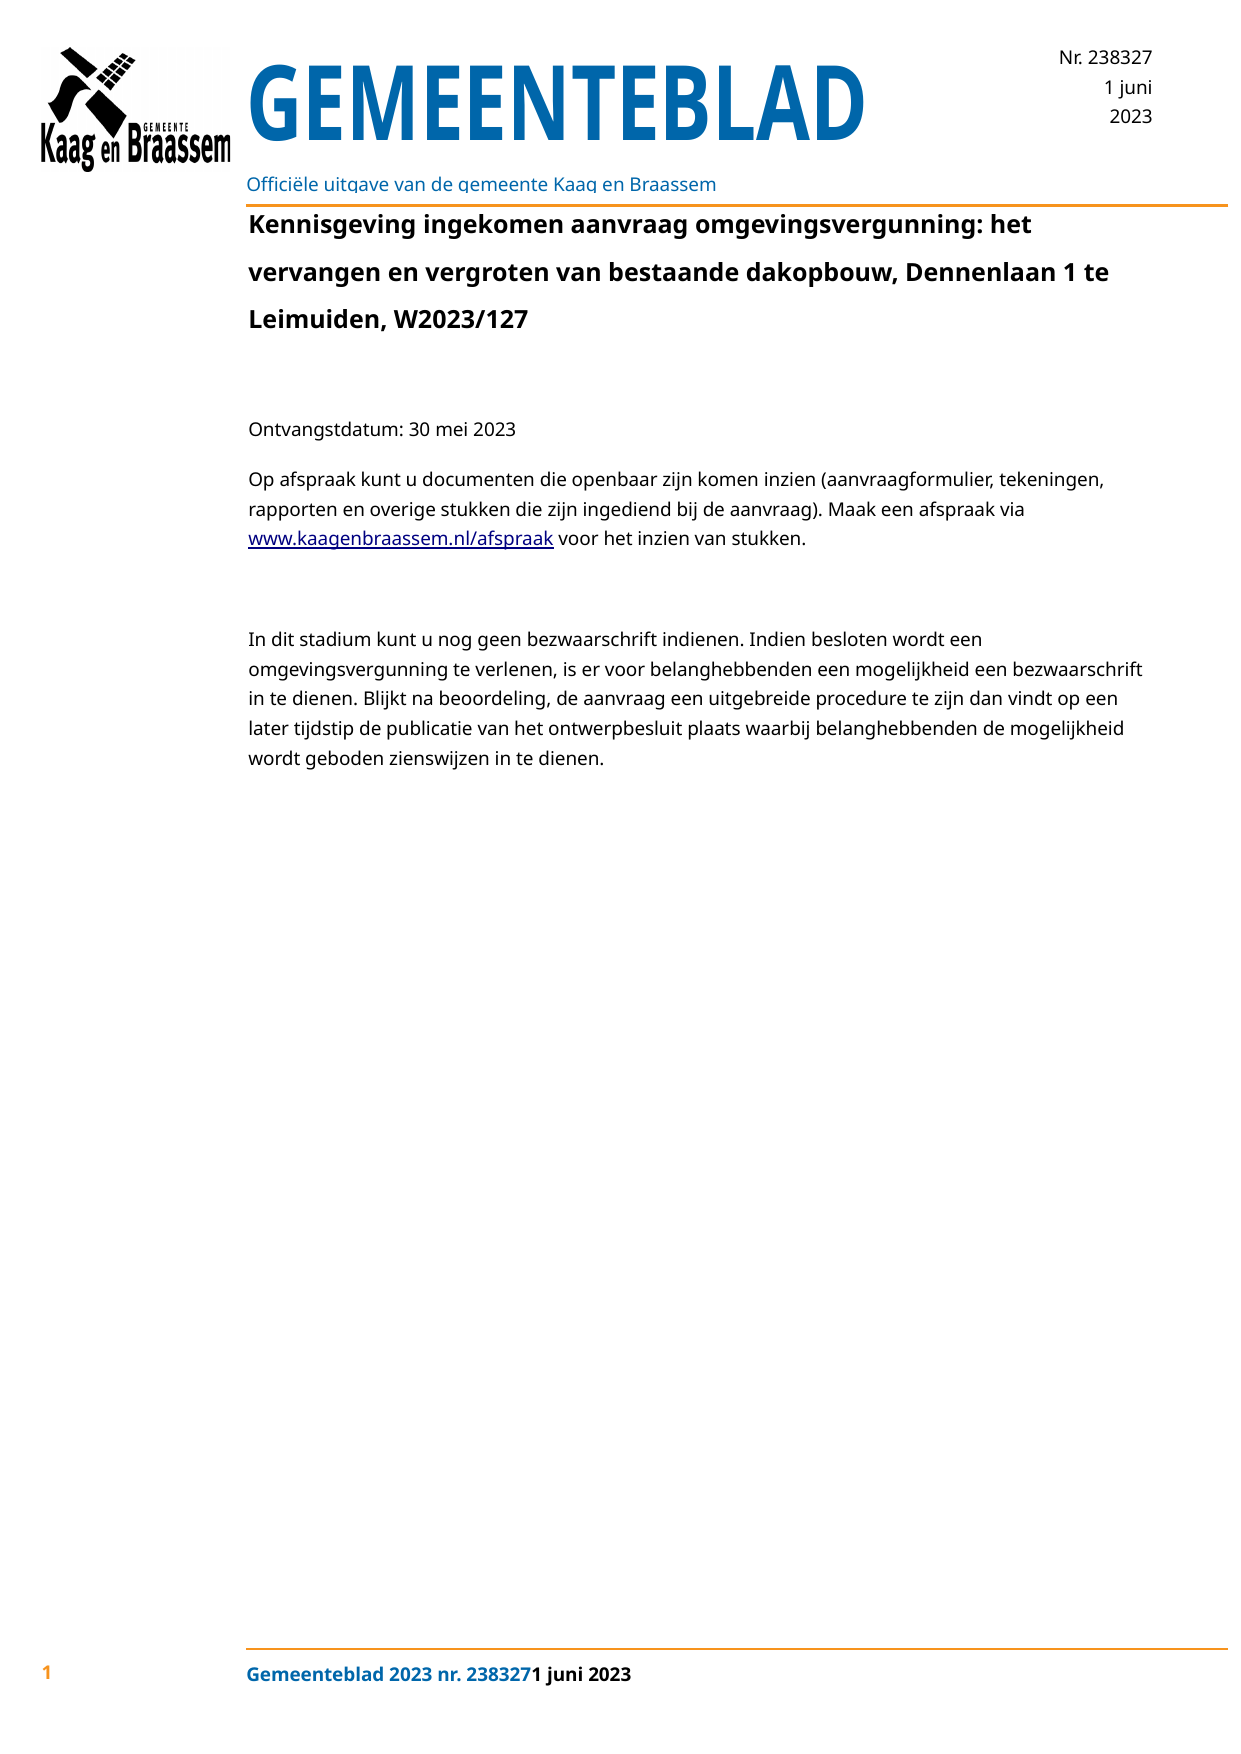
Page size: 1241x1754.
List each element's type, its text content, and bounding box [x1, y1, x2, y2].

text In dit stadium kunt u nog geen bezwaarschrift indienen. Indien besloten wordt een omgevingsvergunning te verlenen, is er voor belanghebbenden een mogelijkheid een bezwaarschrift in te dienen. Blijkt na beoordeling, de aanvraag een uitgebreide procedure te zijn dan vindt op een later tijdstip de publicatie van het ontwerpbesluit plaats waarbij belanghebbenden de mogelijkheid wordt geboden zienswijzen in te dienen. [248, 626, 1152, 770]
text Ontvangstdatum: 30 mei 2023 [248, 416, 1152, 442]
text Op afspraak kunt u documenten die openbaar zijn komen inzien (aanvraagformulier, tekeningen, rapporten en overige stukken die zijn ingediend bij de aanvraag). Maak een afspraak via www.kaagenbraassem.nl/afspraak voor het inzien van stukken. [248, 466, 1152, 551]
picture [41, 47, 231, 172]
text Kennisgeving ingekomen aanvraag omgevingsvergunning: het vervangen en vergroten van bestaande dakopbouw, Dennenlaan 1 te Leimuiden, W2023/127 [248, 207, 1152, 336]
